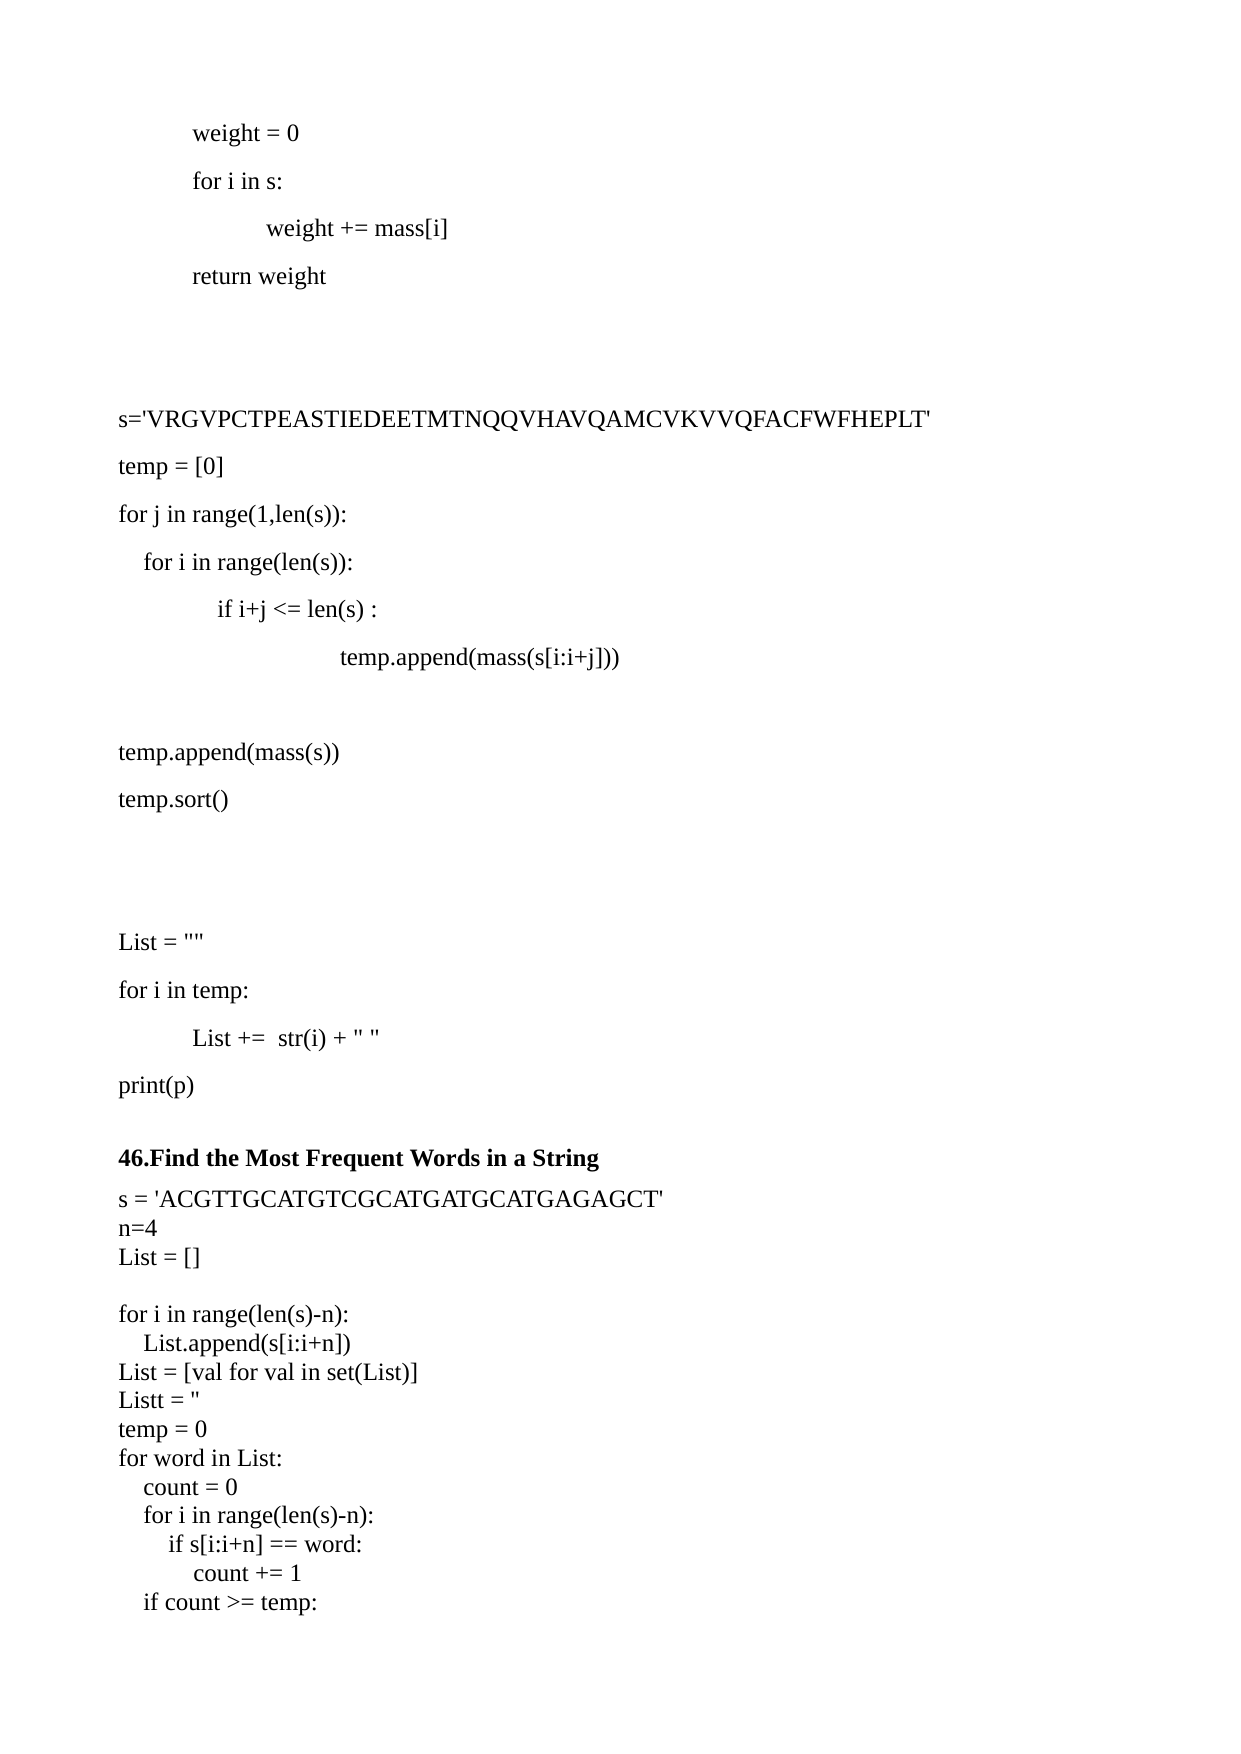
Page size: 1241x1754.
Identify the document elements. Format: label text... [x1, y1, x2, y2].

text weight += mass[i] [118, 213, 1122, 242]
text List = "" [118, 927, 1122, 956]
text for i in range(len(s)-n): [118, 1500, 1122, 1529]
text temp.append(mass(s)) [118, 737, 1122, 766]
text n=4 [118, 1213, 1122, 1242]
text count = 0 [118, 1472, 1122, 1500]
text List.append(s[i:i+n]) [118, 1328, 1122, 1357]
text temp.sort() [118, 784, 1122, 813]
text temp = [0] [118, 451, 1122, 480]
text count += 1 [118, 1558, 1122, 1587]
text for i in range(len(s)-n): [118, 1299, 1122, 1328]
text weight = 0 [118, 118, 1122, 147]
text if i+j <= len(s) : [118, 594, 1122, 623]
subtitle 46.Find the Most Frequent Words in a String [118, 1143, 1122, 1172]
text s='VRGVPCTPEASTIEDEETMTNQQVHAVQAMCVKVVQFACFWFHEPLT' [118, 404, 1122, 432]
text for i in range(len(s)): [118, 547, 1122, 575]
text print(p) [118, 1070, 1122, 1099]
text temp.append(mass(s[i:i+j])) [118, 642, 1122, 671]
text return weight [118, 261, 1122, 290]
text for i in temp: [118, 975, 1122, 1004]
text for j in range(1,len(s)): [118, 499, 1122, 528]
text for word in List: [118, 1443, 1122, 1472]
text if count >= temp: [118, 1587, 1122, 1615]
text Listt = '' [118, 1385, 1122, 1414]
text temp = 0 [118, 1414, 1122, 1443]
text for i in s: [118, 166, 1122, 194]
text List = [] [118, 1242, 1122, 1270]
text List += str(i) + " " [118, 1023, 1122, 1051]
text List = [val for val in set(List)] [118, 1357, 1122, 1385]
text if s[i:i+n] == word: [118, 1529, 1122, 1558]
text s = 'ACGTTGCATGTCGCATGATGCATGAGAGCT' [118, 1184, 1122, 1213]
